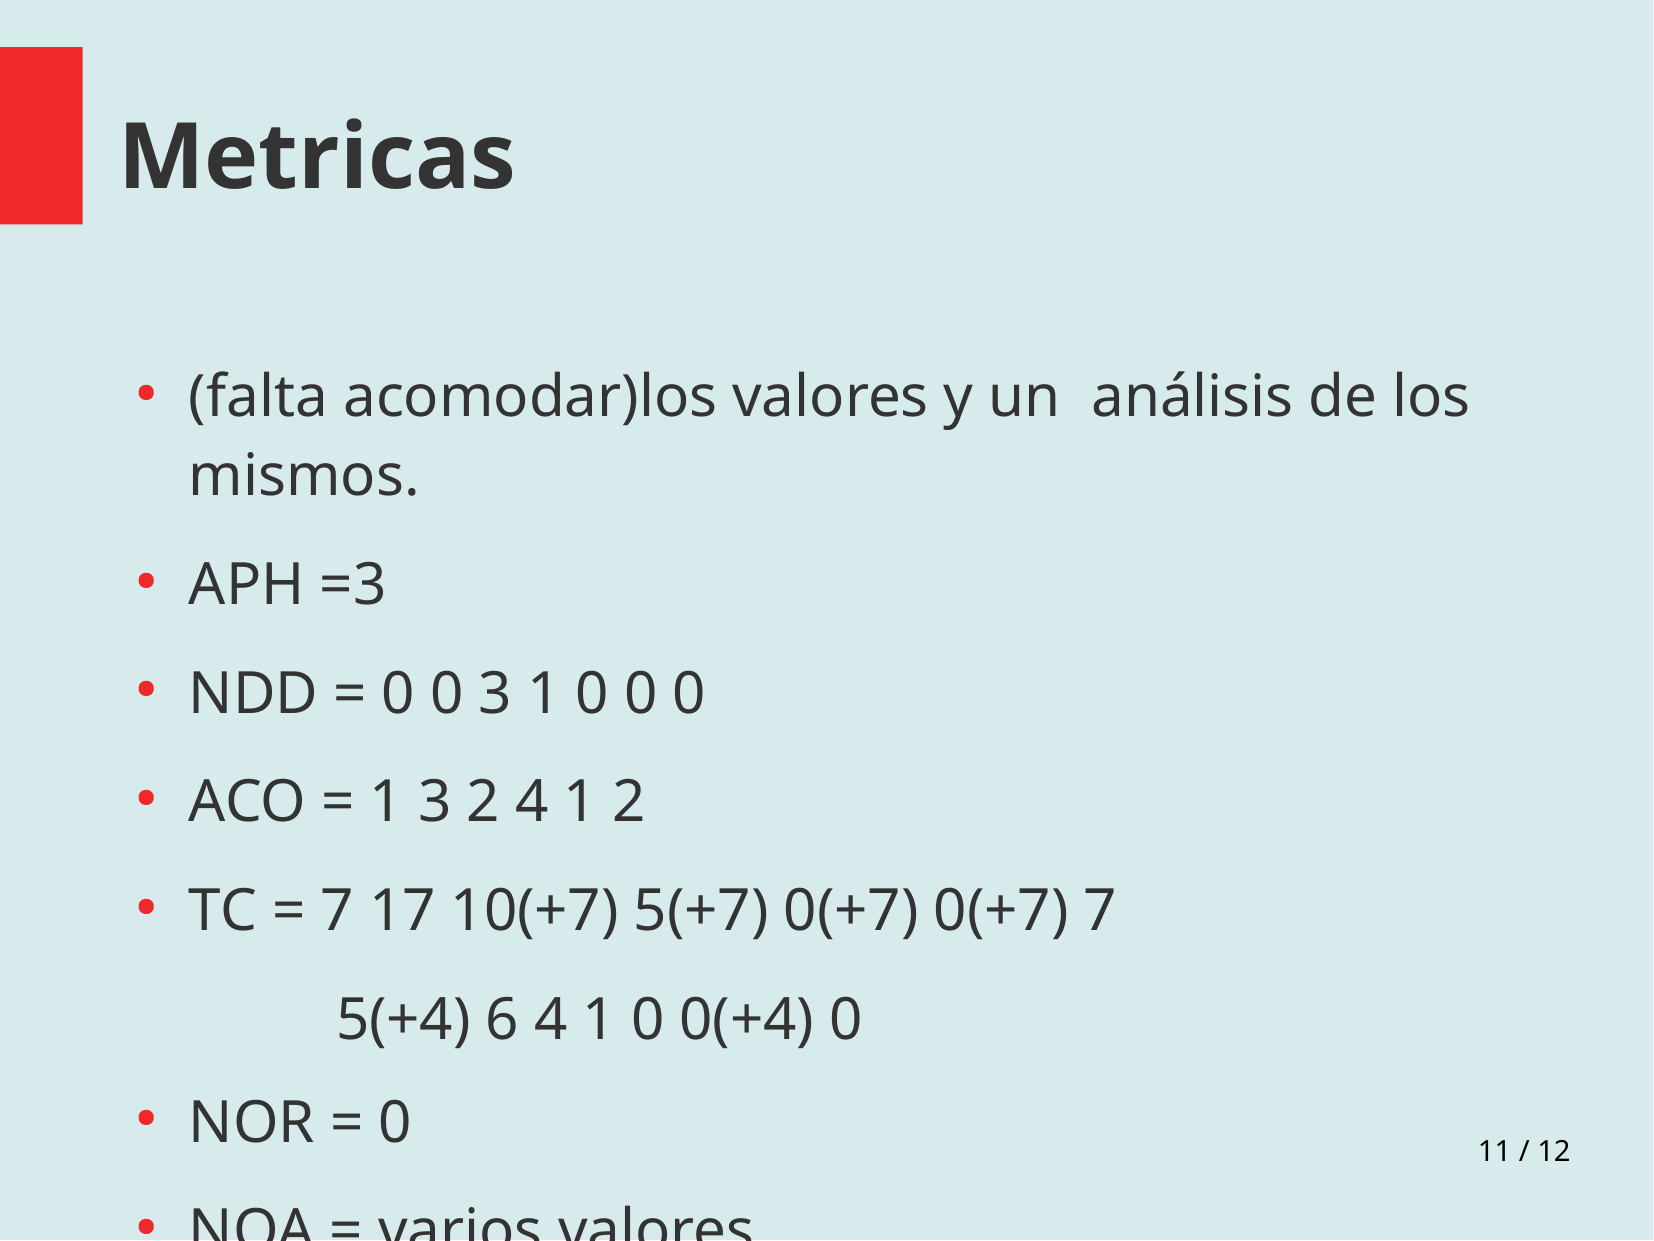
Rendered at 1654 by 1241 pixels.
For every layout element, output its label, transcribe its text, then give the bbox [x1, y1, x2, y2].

list (falta acomodar)los valores y un análisis de los mismos. APH =3 NDD = 0 0 3 1 0 0 0 ACO = 1 3 2 4 1 2 TC = 7 17 10(+7) 5(+7) 0(+7) 0(+7) 7 5(+4) 6 4 1 0 0(+4) 0 NOR = 0 NOA = varios valores NPmedia = 1,77 [118, 354, 1536, 1074]
title Metricas [118, 49, 1571, 257]
